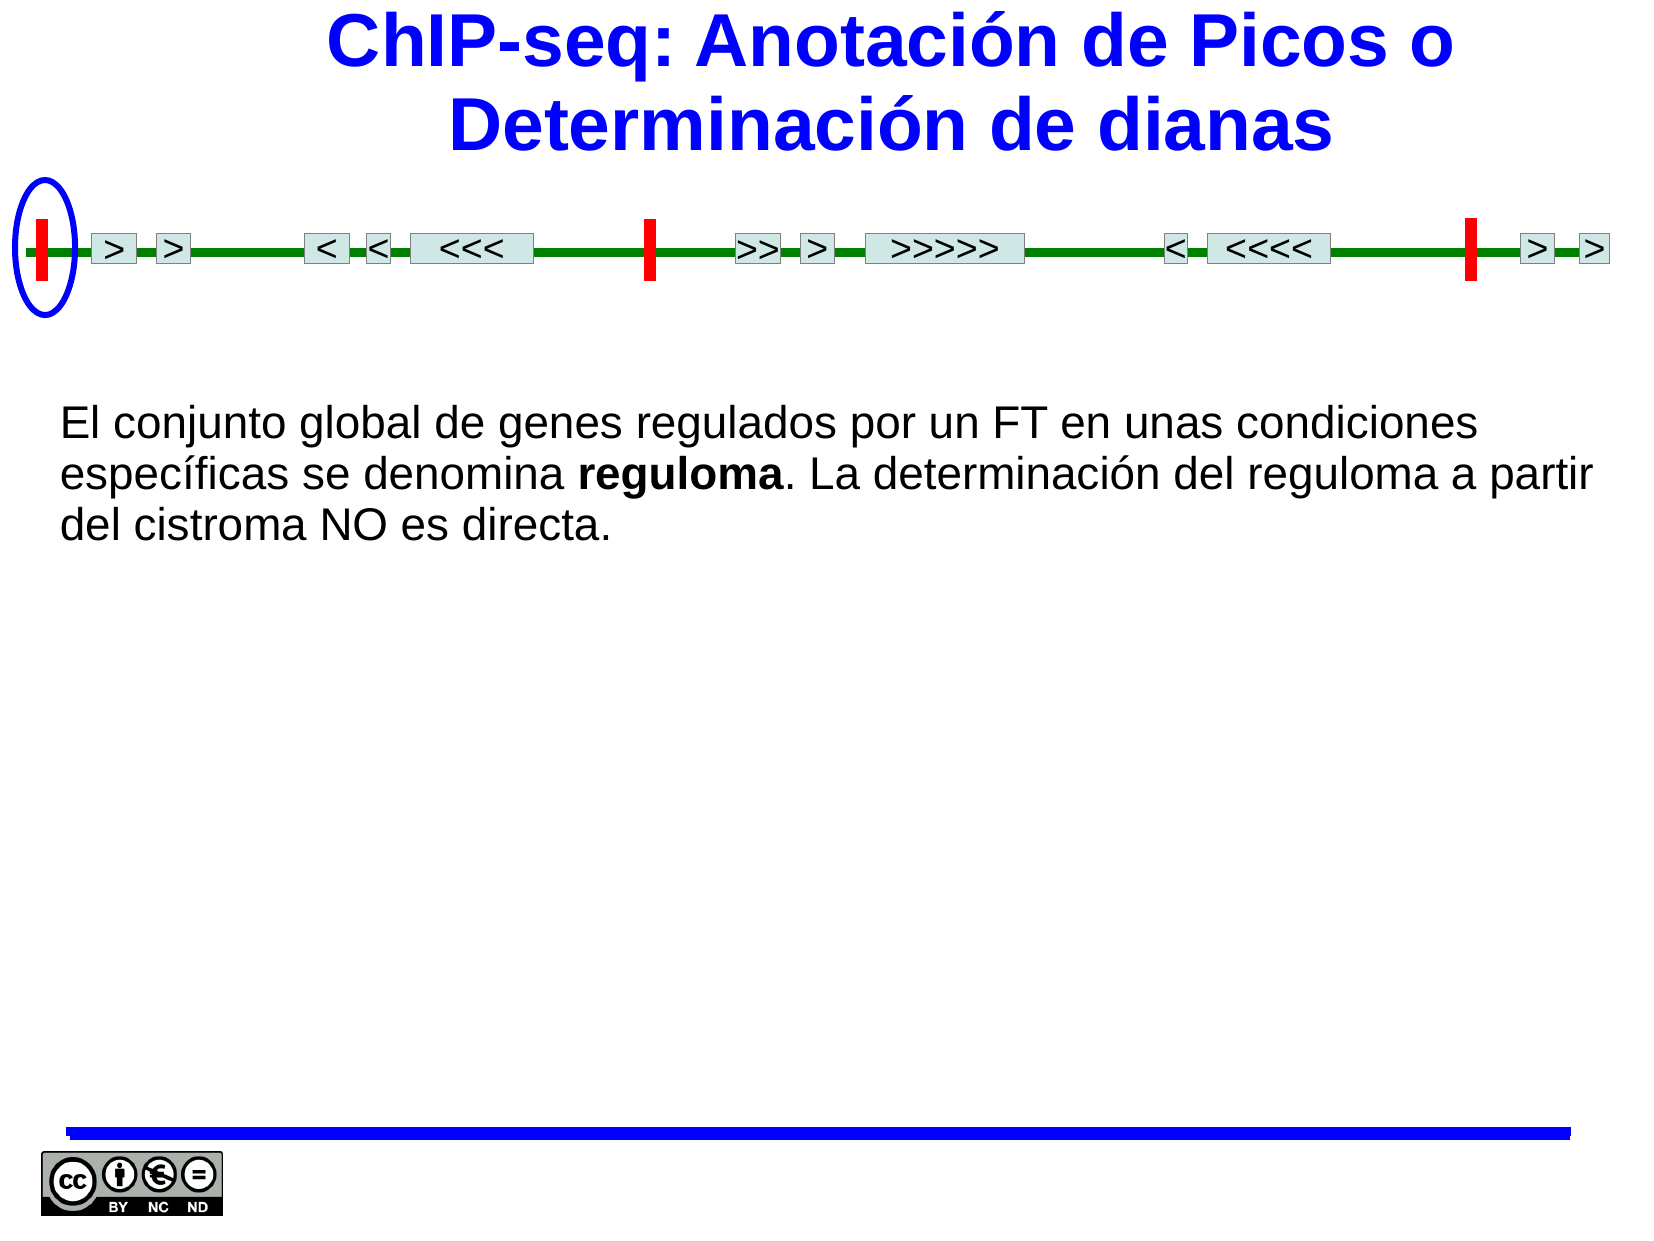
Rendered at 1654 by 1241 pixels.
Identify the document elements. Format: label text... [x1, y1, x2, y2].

text_box > [800, 233, 835, 264]
text_box > [1520, 233, 1555, 264]
text_box <<< [410, 233, 534, 264]
text_box > [1579, 233, 1610, 264]
text_box <<<< [1207, 233, 1331, 264]
text_box > [156, 233, 191, 264]
text_box < [1164, 233, 1188, 264]
text_box [15, 180, 76, 316]
text_box >> [735, 233, 781, 264]
text_box >>>>> [865, 233, 1025, 264]
picture [41, 1151, 223, 1216]
text_box < [366, 233, 391, 264]
text_box > [91, 233, 137, 264]
text_box < [304, 233, 350, 264]
title ChIP-seq: Anotación de Picos o Determinación de dianas [147, 0, 1636, 186]
text_box El conjunto global de genes regulados por un FT en unas condiciones específicas se denomina reguloma. La determinación del reguloma a partir del cistroma NO es directa. [45, 389, 1621, 558]
